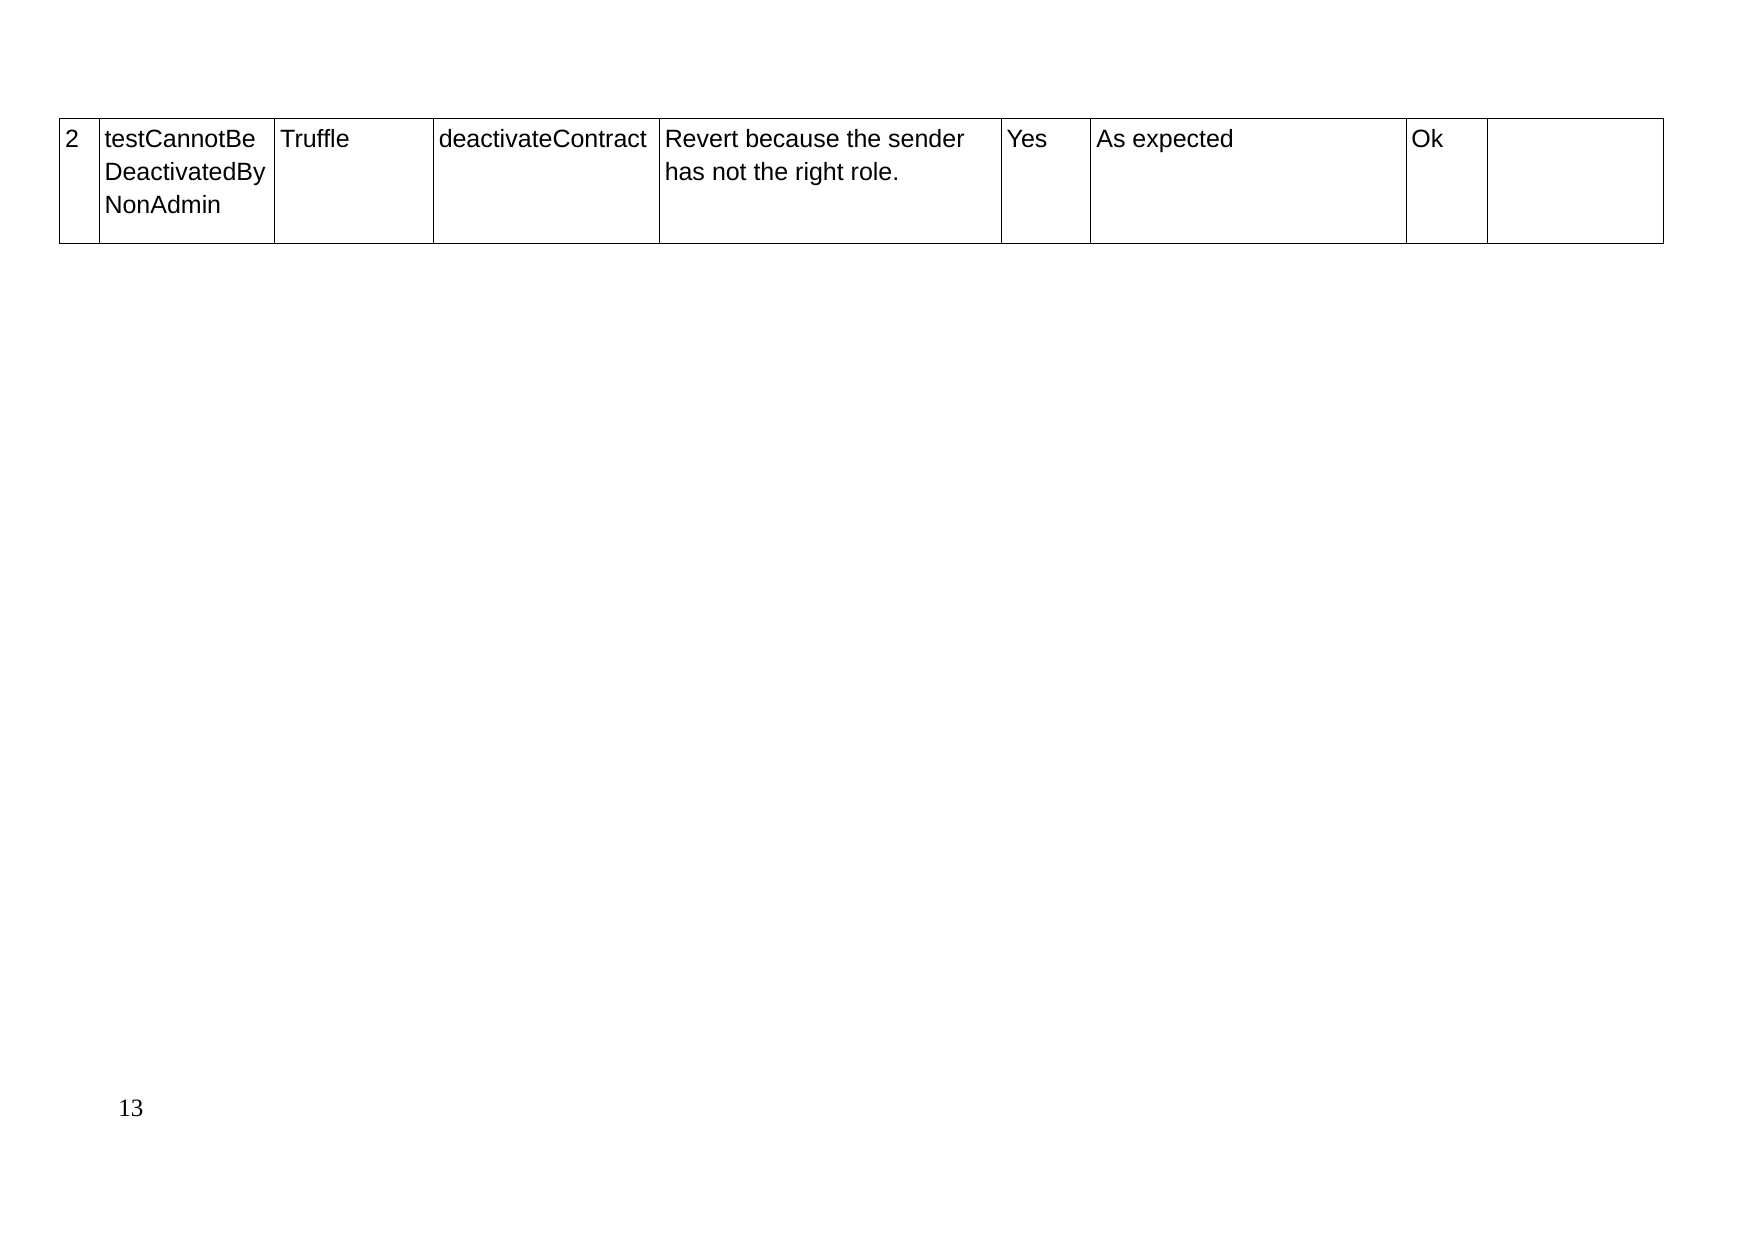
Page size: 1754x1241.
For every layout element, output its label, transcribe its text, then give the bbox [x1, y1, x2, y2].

table_cell Revert because the sender has not the right role. [660, 119, 1001, 243]
table_cell Truffle [275, 119, 433, 243]
table_cell testCannotBeDeactivatedByNonAdmin [100, 119, 274, 243]
table_cell deactivateContract [434, 119, 659, 243]
table_cell 2 [60, 119, 99, 243]
table_cell [1488, 119, 1663, 243]
table_cell Yes [1002, 119, 1090, 243]
table_cell Ok [1407, 119, 1487, 243]
table_cell As expected [1091, 119, 1406, 243]
